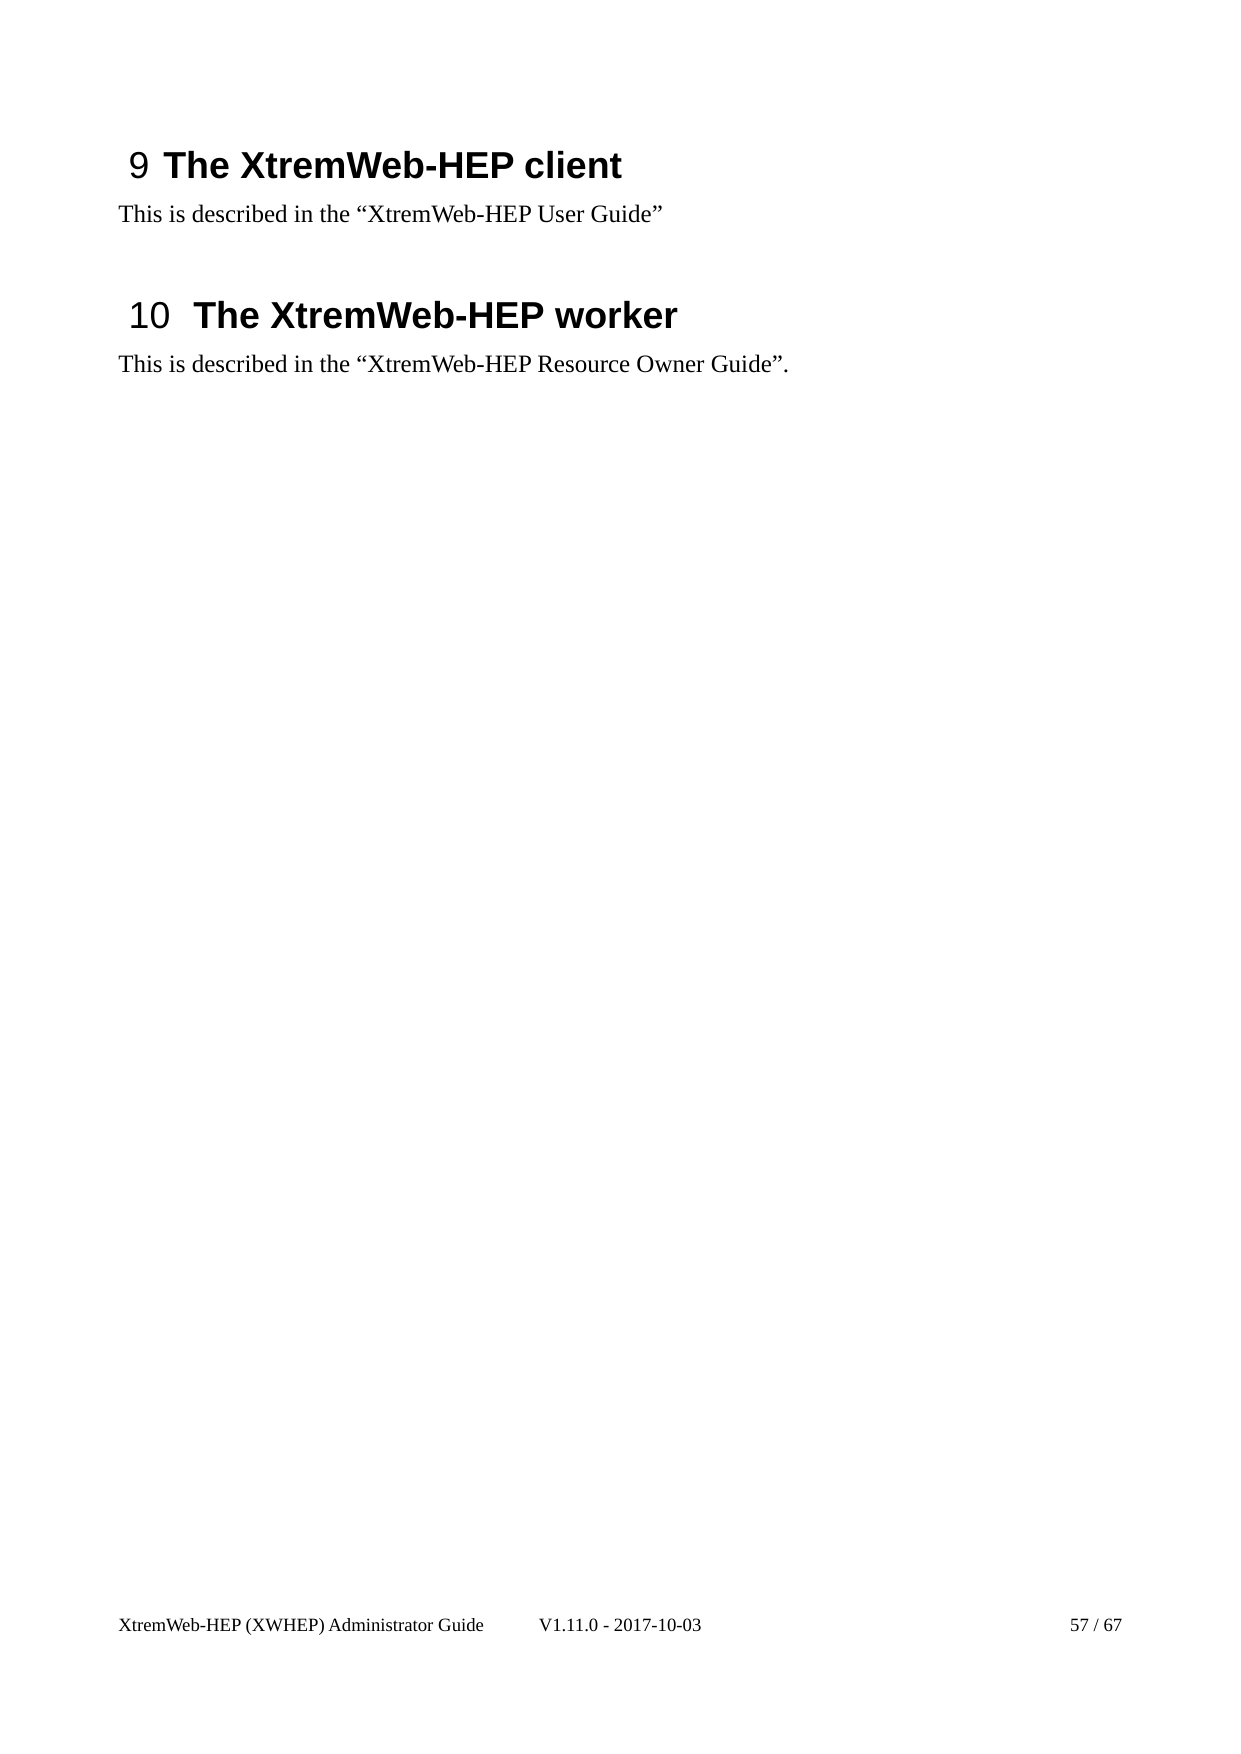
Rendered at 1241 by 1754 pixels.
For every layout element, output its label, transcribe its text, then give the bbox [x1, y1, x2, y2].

subtitle The XtremWeb-HEP client [118, 143, 1122, 186]
subtitle The XtremWeb-HEP worker [118, 294, 1122, 337]
text This is described in the “XtremWeb-HEP Resource Owner Guide”. [118, 349, 1122, 378]
text This is described in the “XtremWeb-HEP User Guide” [118, 199, 1122, 227]
